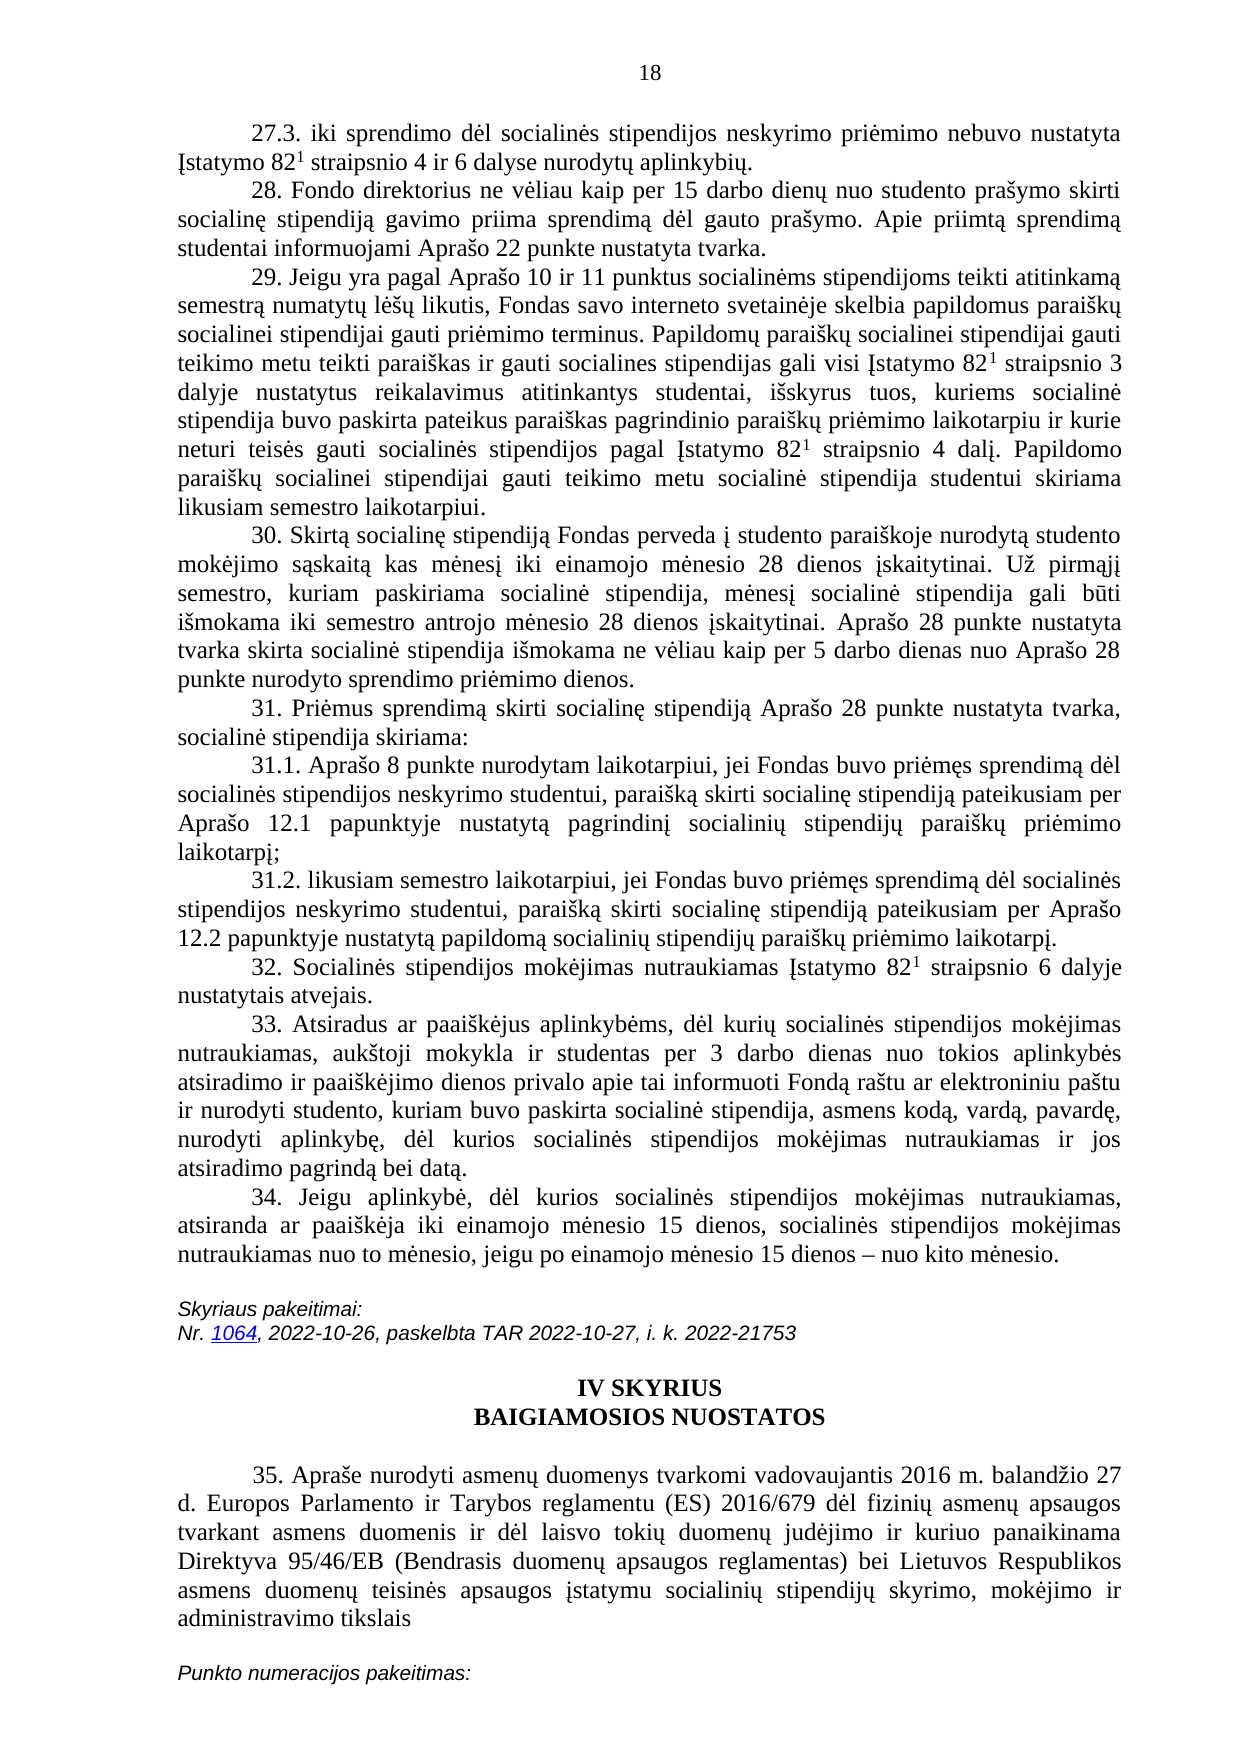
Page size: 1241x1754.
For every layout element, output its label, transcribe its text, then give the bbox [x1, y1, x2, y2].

text 30. Skirtą socialinę stipendiją Fondas perveda į studento paraiškoje nurodytą studento mokėjimo sąskaitą kas mėnesį iki einamojo mėnesio 28 dienos įskaitytinai. Už pirmąjį semestro, kuriam paskiriama socialinė stipendija, mėnesį socialinė stipendija gali būti išmokama iki semestro antrojo mėnesio 28 dienos įskaitytinai. Aprašo 28 punkte nustatyta tvarka skirta socialinė stipendija išmokama ne vėliau kaip per 5 darbo dienas nuo Aprašo 28 punkte nurodyto sprendimo priėmimo dienos. [177, 521, 1122, 693]
text 28. Fondo direktorius ne vėliau kaip per 15 darbo dienų nuo studento prašymo skirti socialinę stipendiją gavimo priima sprendimą dėl gauto prašymo. Apie priimtą sprendimą studentai informuojami Aprašo 22 punkte nustatyta tvarka. [177, 176, 1122, 262]
text IV SKYRIUS [177, 1373, 1122, 1402]
text 33. Atsiradus ar paaiškėjus aplinkybėms, dėl kurių socialinės stipendijos mokėjimas nutraukiamas, aukštoji mokykla ir studentas per 3 darbo dienas nuo tokios aplinkybės atsiradimo ir paaiškėjimo dienos privalo apie tai informuoti Fondą raštu ar elektroniniu paštu ir nurodyti studento, kuriam buvo paskirta socialinė stipendija, asmens kodą, vardą, pavardę, nurodyti aplinkybę, dėl kurios socialinės stipendijos mokėjimas nutraukiamas ir jos atsiradimo pagrindą bei datą. [177, 1009, 1122, 1182]
text 35. Apraše nurodyti asmenų duomenys tvarkomi vadovaujantis 2016 m. balandžio 27 d. Europos Parlamento ir Tarybos reglamentu (ES) 2016/679 dėl fizinių asmenų apsaugos tvarkant asmens duomenis ir dėl laisvo tokių duomenų judėjimo ir kuriuo panaikinama Direktyva 95/46/EB (Bendrasis duomenų apsaugos reglamentas) bei Lietuvos Respublikos asmens duomenų teisinės apsaugos įstatymu socialinių stipendijų skyrimo, mokėjimo ir administravimo tikslais [177, 1460, 1122, 1632]
text 31.2. likusiam semestro laikotarpiui, jei Fondas buvo priėmęs sprendimą dėl socialinės stipendijos neskyrimo studentui, paraišką skirti socialinę stipendiją pateikusiam per Aprašo 12.2 papunktyje nustatytą papildomą socialinių stipendijų paraiškų priėmimo laikotarpį. [177, 866, 1122, 952]
text 34. Jeigu aplinkybė, dėl kurios socialinės stipendijos mokėjimas nutraukiamas, atsiranda ar paaiškėja iki einamojo mėnesio 15 dienos, socialinės stipendijos mokėjimas nutraukiamas nuo to mėnesio, jeigu po einamojo mėnesio 15 dienos – nuo kito mėnesio. [177, 1182, 1122, 1268]
text 31. Priėmus sprendimą skirti socialinę stipendiją Aprašo 28 punkte nustatyta tvarka, socialinė stipendija skiriama: [177, 693, 1122, 751]
text Skyriaus pakeitimai: [177, 1297, 1122, 1321]
text BAIGIAMOSIOS NUOSTATOS [177, 1402, 1122, 1431]
text 27.3. iki sprendimo dėl socialinės stipendijos neskyrimo priėmimo nebuvo nustatyta Įstatymo 821 straipsnio 4 ir 6 dalyse nurodytų aplinkybių. [177, 118, 1122, 176]
text 29. Jeigu yra pagal Aprašo 10 ir 11 punktus socialinėms stipendijoms teikti atitinkamą semestrą numatytų lėšų likutis, Fondas savo interneto svetainėje skelbia papildomus paraiškų socialinei stipendijai gauti priėmimo terminus. Papildomų paraiškų socialinei stipendijai gauti teikimo metu teikti paraiškas ir gauti socialines stipendijas gali visi Įstatymo 821 straipsnio 3 dalyje nustatytus reikalavimus atitinkantys studentai, išskyrus tuos, kuriems socialinė stipendija buvo paskirta pateikus paraiškas pagrindinio paraiškų priėmimo laikotarpiu ir kurie neturi teisės gauti socialinės stipendijos pagal Įstatymo 821 straipsnio 4 dalį. Papildomo paraiškų socialinei stipendijai gauti teikimo metu socialinė stipendija studentui skiriama likusiam semestro laikotarpiui. [177, 262, 1122, 521]
text Punkto numeracijos pakeitimas: [177, 1661, 1122, 1685]
text 31.1. Aprašo 8 punkte nurodytam laikotarpiui, jei Fondas buvo priėmęs sprendimą dėl socialinės stipendijos neskyrimo studentui, paraišką skirti socialinę stipendiją pateikusiam per Aprašo 12.1 papunktyje nustatytą pagrindinį socialinių stipendijų paraiškų priėmimo laikotarpį; [177, 751, 1122, 866]
text Nr. 1064, 2022-10-26, paskelbta TAR 2022-10-27, i. k. 2022-21753 [177, 1321, 1122, 1345]
text 32. Socialinės stipendijos mokėjimas nutraukiamas Įstatymo 821 straipsnio 6 dalyje nustatytais atvejais. [177, 952, 1122, 1009]
